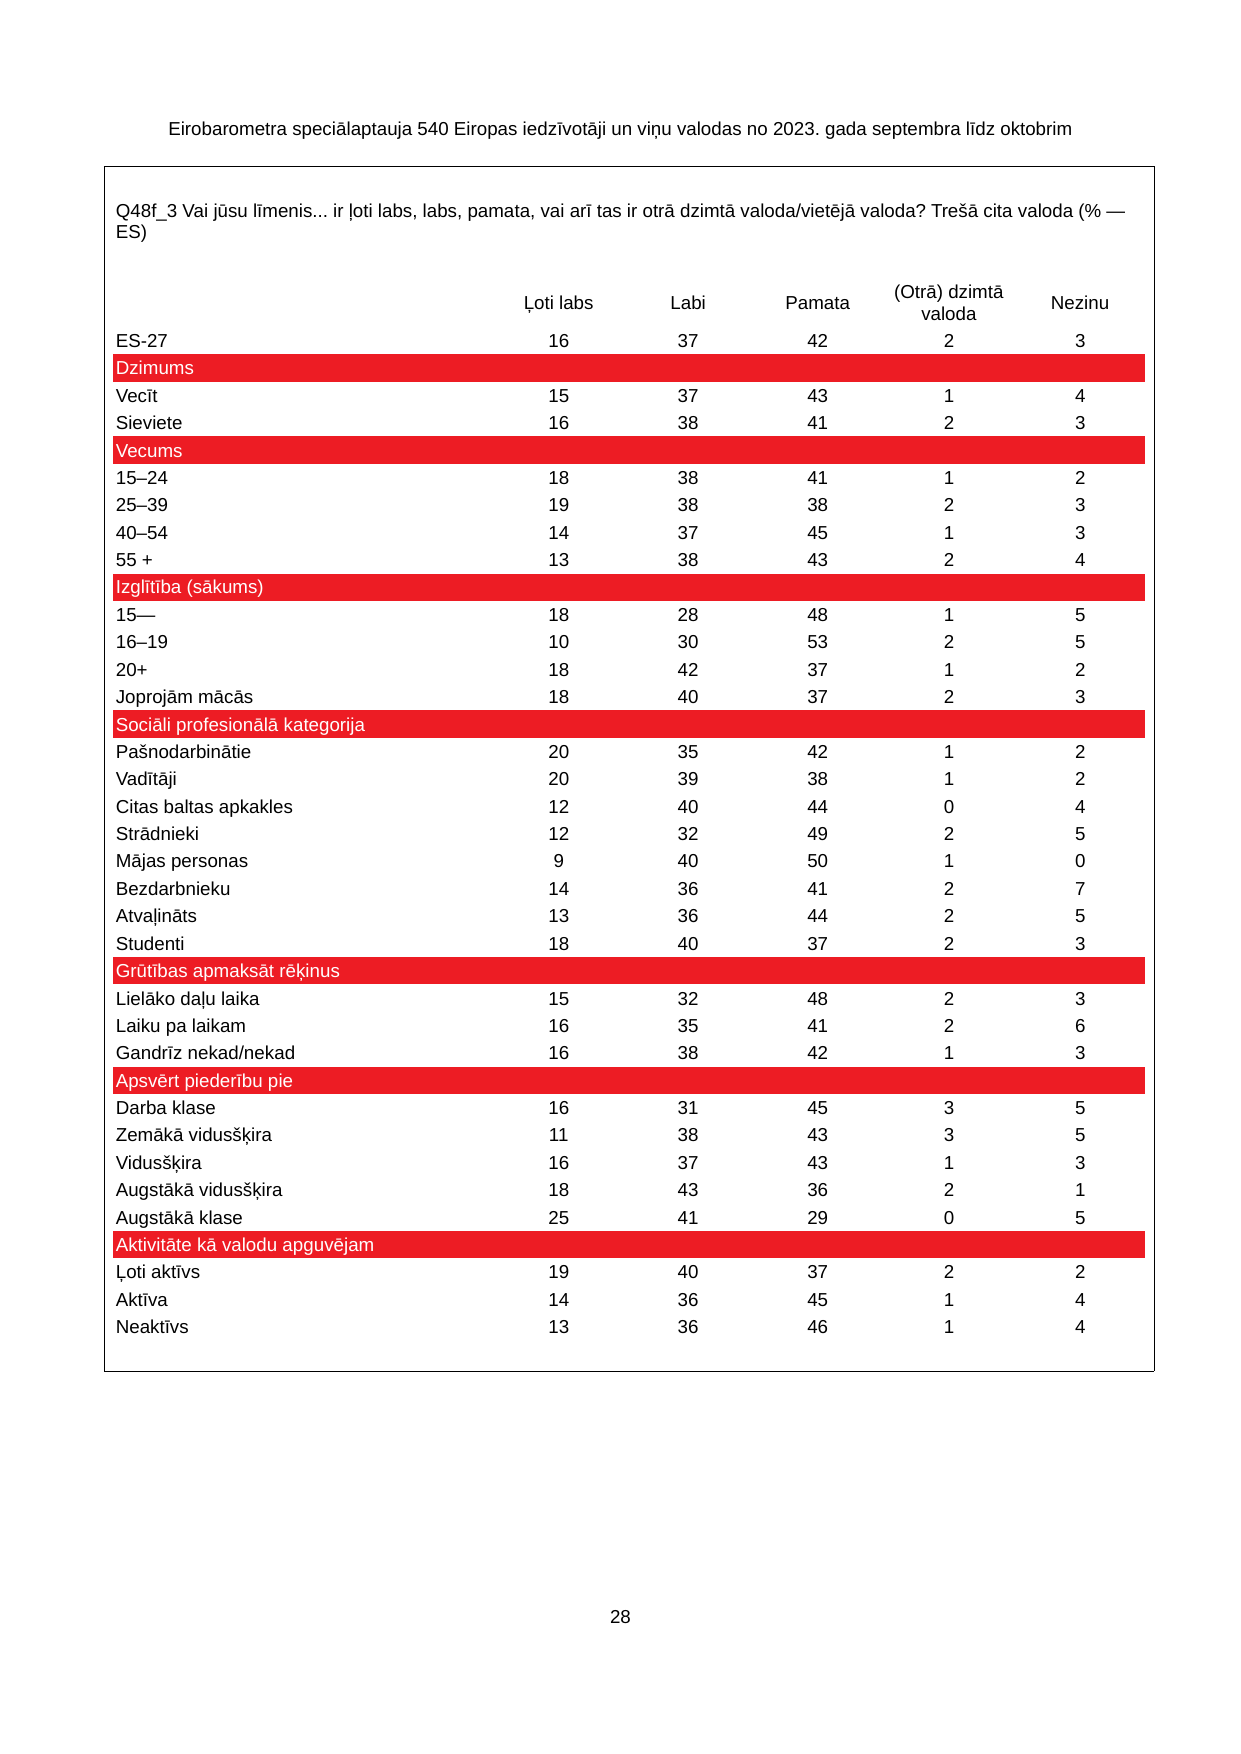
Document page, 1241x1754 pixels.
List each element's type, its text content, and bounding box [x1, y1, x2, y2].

table_cell 1 [882, 382, 1015, 409]
table_cell 4 [1015, 382, 1145, 409]
table_cell [113, 246, 494, 278]
table_cell 16 [494, 1149, 623, 1176]
table_cell Laiku pa laikam [113, 1012, 494, 1039]
table_cell 12 [494, 820, 623, 847]
table_cell 14 [494, 1286, 623, 1313]
table_cell 38 [623, 464, 753, 491]
table_cell [623, 354, 753, 382]
table_cell ES-27 [113, 327, 494, 354]
table_cell [1015, 1067, 1145, 1094]
table_cell 1 [882, 738, 1015, 765]
table_cell 14 [494, 519, 623, 546]
table_cell 25 [494, 1204, 623, 1231]
table_cell 37 [623, 327, 753, 354]
table_cell 39 [623, 765, 753, 793]
table_cell 4 [1015, 793, 1145, 820]
table_cell 2 [882, 409, 1015, 436]
table_cell 37 [753, 683, 882, 710]
table_cell 37 [753, 656, 882, 683]
table_cell 25–39 [113, 491, 494, 519]
table_cell 2 [882, 820, 1015, 847]
table_cell 3 [1015, 409, 1145, 436]
table_cell 20 [494, 738, 623, 765]
table_cell [753, 354, 882, 382]
table_cell 37 [623, 382, 753, 409]
table_cell [753, 436, 882, 464]
table_cell 2 [1015, 738, 1145, 765]
table_cell 2 [1015, 656, 1145, 683]
table_cell [1015, 436, 1145, 464]
table_cell 48 [753, 601, 882, 628]
table_cell 43 [753, 1121, 882, 1149]
table_cell Studenti [113, 930, 494, 957]
table_cell 9 [494, 848, 623, 875]
table_cell Joprojām mācās [113, 683, 494, 710]
table_cell 18 [494, 464, 623, 491]
table_cell Aktīva [113, 1286, 494, 1313]
table_cell [494, 1067, 623, 1094]
table_cell 45 [753, 1094, 882, 1121]
table_cell Dzimums [113, 354, 494, 382]
table_cell 3 [1015, 327, 1145, 354]
table_cell 42 [753, 327, 882, 354]
table_cell [623, 246, 753, 278]
table_cell Ļoti labs [494, 278, 623, 327]
table_cell 3 [1015, 984, 1145, 1012]
table_cell 18 [494, 683, 623, 710]
table_cell 5 [1015, 1121, 1145, 1149]
table_cell [882, 710, 1015, 738]
table_cell [1015, 710, 1145, 738]
table_cell 2 [882, 546, 1015, 573]
table_cell 3 [1015, 683, 1145, 710]
table_cell [753, 1231, 882, 1258]
table_cell 4 [1015, 546, 1145, 573]
table_cell Ļoti aktīvs [113, 1258, 494, 1286]
table_cell [494, 1231, 623, 1258]
table_cell 40 [623, 683, 753, 710]
table_cell Augstākā vidusšķira [113, 1176, 494, 1203]
table_cell 37 [753, 930, 882, 957]
table_cell [623, 710, 753, 738]
table_cell 50 [753, 848, 882, 875]
table_cell 40 [623, 1258, 753, 1286]
table_header Q48f_3 Vai jūsu līmenis... ir ļoti labs, labs, pamata, vai arī tas ir otrā dzimtā valoda/vietējā valoda? Trešā cita valoda (% — ES) [113, 197, 1145, 246]
table_cell Atvaļināts [113, 902, 494, 929]
table_cell 15–24 [113, 464, 494, 491]
table_cell 38 [753, 765, 882, 793]
table_cell 44 [753, 902, 882, 929]
table_cell 40 [623, 848, 753, 875]
table_cell 5 [1015, 628, 1145, 656]
table_cell [1015, 246, 1145, 278]
table_cell [882, 354, 1015, 382]
table_cell 41 [623, 1204, 753, 1231]
table_cell [753, 246, 882, 278]
table_cell 2 [882, 1176, 1015, 1203]
table_cell 2 [882, 875, 1015, 902]
table_cell 1 [882, 656, 1015, 683]
table_cell [494, 436, 623, 464]
table_cell 38 [623, 1039, 753, 1067]
table_cell 30 [623, 628, 753, 656]
table_cell 2 [882, 491, 1015, 519]
table_cell 15 [494, 984, 623, 1012]
table_cell 15— [113, 601, 494, 628]
table_cell 20+ [113, 656, 494, 683]
table_cell [494, 354, 623, 382]
table_cell 35 [623, 738, 753, 765]
table_cell 6 [1015, 1012, 1145, 1039]
table_cell [882, 246, 1015, 278]
table_cell 1 [882, 1039, 1015, 1067]
table_cell 3 [1015, 930, 1145, 957]
table_cell 28 [623, 601, 753, 628]
table_cell 38 [623, 546, 753, 573]
table_cell 1 [882, 848, 1015, 875]
table_cell [753, 710, 882, 738]
table_cell 5 [1015, 601, 1145, 628]
table_cell 18 [494, 601, 623, 628]
table_cell 41 [753, 464, 882, 491]
table_cell Izglītība (sākums) [113, 574, 494, 601]
table_cell 2 [1015, 1258, 1145, 1286]
table_cell Mājas personas [113, 848, 494, 875]
table_cell 13 [494, 902, 623, 929]
table_cell 45 [753, 519, 882, 546]
table_cell Bezdarbnieku [113, 875, 494, 902]
table_cell [494, 710, 623, 738]
table_cell [623, 957, 753, 984]
table_cell 19 [494, 491, 623, 519]
table_cell 43 [753, 546, 882, 573]
table_cell Strādnieki [113, 820, 494, 847]
table_cell [623, 436, 753, 464]
table_cell [623, 1231, 753, 1258]
table_cell [753, 1067, 882, 1094]
table_cell 16–19 [113, 628, 494, 656]
table_cell 36 [623, 1286, 753, 1313]
table_cell [882, 574, 1015, 601]
table_cell Sieviete [113, 409, 494, 436]
table_cell Citas baltas apkakles [113, 793, 494, 820]
table_cell 32 [623, 820, 753, 847]
table_cell 18 [494, 930, 623, 957]
table_cell 16 [494, 1012, 623, 1039]
table_cell 38 [623, 1121, 753, 1149]
table_cell 3 [1015, 1039, 1145, 1067]
table_cell 4 [1015, 1313, 1145, 1341]
table_cell 37 [623, 1149, 753, 1176]
table_cell Darba klase [113, 1094, 494, 1121]
table_cell 55 + [113, 546, 494, 573]
table_cell Vidusšķira [113, 1149, 494, 1176]
table_cell 20 [494, 765, 623, 793]
table_cell 36 [623, 875, 753, 902]
table_cell [623, 574, 753, 601]
table_cell [1015, 957, 1145, 984]
table_cell 5 [1015, 1094, 1145, 1121]
table_cell [882, 1067, 1015, 1094]
table_cell 13 [494, 1313, 623, 1341]
table_cell 0 [882, 1204, 1015, 1231]
table_cell Labi [623, 278, 753, 327]
table_cell 41 [753, 1012, 882, 1039]
table_cell 3 [1015, 1149, 1145, 1176]
table_cell [494, 957, 623, 984]
table_cell 53 [753, 628, 882, 656]
table_cell 41 [753, 875, 882, 902]
table_cell 44 [753, 793, 882, 820]
table_cell 37 [623, 519, 753, 546]
table_cell 15 [494, 382, 623, 409]
table_cell 0 [882, 793, 1015, 820]
table_cell 12 [494, 793, 623, 820]
table_cell Pamata [753, 278, 882, 327]
table_cell Vecīt [113, 382, 494, 409]
table_cell Sociāli profesionālā kategorija [113, 710, 494, 738]
table_cell 2 [882, 984, 1015, 1012]
table_cell 43 [753, 382, 882, 409]
table_cell 32 [623, 984, 753, 1012]
table_cell 1 [882, 1313, 1015, 1341]
table_cell 46 [753, 1313, 882, 1341]
table_cell Vecums [113, 436, 494, 464]
table_cell 42 [623, 656, 753, 683]
table_cell 43 [753, 1149, 882, 1176]
table_cell 2 [882, 683, 1015, 710]
table_cell 1 [882, 519, 1015, 546]
table_cell 16 [494, 409, 623, 436]
table_cell 11 [494, 1121, 623, 1149]
table_cell 5 [1015, 820, 1145, 847]
table_cell Nezinu [1015, 278, 1145, 327]
table_cell 14 [494, 875, 623, 902]
table_cell 1 [1015, 1176, 1145, 1203]
table_cell 37 [753, 1258, 882, 1286]
table_cell Zemākā vidusšķira [113, 1121, 494, 1149]
table_cell 5 [1015, 1204, 1145, 1231]
table_cell 2 [882, 327, 1015, 354]
table_cell (Otrā) dzimtā valoda [882, 278, 1015, 327]
table_cell 38 [753, 491, 882, 519]
table_cell Aktivitāte kā valodu apguvējam [113, 1231, 494, 1258]
table_cell 3 [1015, 491, 1145, 519]
table_cell 3 [1015, 519, 1145, 546]
table_cell [1015, 1231, 1145, 1258]
table_cell Vadītāji [113, 765, 494, 793]
table_cell [882, 957, 1015, 984]
table_cell 1 [882, 1286, 1015, 1313]
table_cell 40–54 [113, 519, 494, 546]
table_cell Pašnodarbinātie [113, 738, 494, 765]
table_cell 1 [882, 464, 1015, 491]
table_cell 2 [882, 1012, 1015, 1039]
table_cell 16 [494, 1039, 623, 1067]
table_cell 2 [1015, 464, 1145, 491]
table_cell 42 [753, 738, 882, 765]
table_cell 2 [882, 1258, 1015, 1286]
table_cell 0 [1015, 848, 1145, 875]
table_cell 19 [494, 1258, 623, 1286]
table_cell 49 [753, 820, 882, 847]
table_cell 10 [494, 628, 623, 656]
table_cell 16 [494, 327, 623, 354]
table_cell Gandrīz nekad/nekad [113, 1039, 494, 1067]
table_cell 16 [494, 1094, 623, 1121]
table_cell [494, 246, 623, 278]
table_cell 45 [753, 1286, 882, 1313]
table_cell 38 [623, 491, 753, 519]
table_cell 1 [882, 1149, 1015, 1176]
table_cell [753, 957, 882, 984]
table_cell 4 [1015, 1286, 1145, 1313]
table_cell 36 [623, 902, 753, 929]
table_cell Augstākā klase [113, 1204, 494, 1231]
table_cell 2 [882, 930, 1015, 957]
table_cell [623, 1067, 753, 1094]
table_cell 2 [1015, 765, 1145, 793]
table_cell 2 [882, 628, 1015, 656]
table_cell 35 [623, 1012, 753, 1039]
table_cell 40 [623, 793, 753, 820]
table_cell 7 [1015, 875, 1145, 902]
table_cell 43 [623, 1176, 753, 1203]
table_cell 29 [753, 1204, 882, 1231]
table_cell 1 [882, 601, 1015, 628]
table_cell 31 [623, 1094, 753, 1121]
table_cell 18 [494, 1176, 623, 1203]
table_cell 42 [753, 1039, 882, 1067]
table_cell [882, 1231, 1015, 1258]
table_cell [494, 574, 623, 601]
table_cell Grūtības apmaksāt rēķinus [113, 957, 494, 984]
table_cell 18 [494, 656, 623, 683]
table_cell [1015, 354, 1145, 382]
table_cell 1 [882, 765, 1015, 793]
table_cell [753, 574, 882, 601]
table_cell 36 [753, 1176, 882, 1203]
table_cell Apsvērt piederību pie [113, 1067, 494, 1094]
table_cell 40 [623, 930, 753, 957]
table_cell 48 [753, 984, 882, 1012]
table_cell 2 [882, 902, 1015, 929]
table_cell 3 [882, 1094, 1015, 1121]
table_cell 36 [623, 1313, 753, 1341]
table_cell 3 [882, 1121, 1015, 1149]
table_cell [882, 436, 1015, 464]
table_cell Lielāko daļu laika [113, 984, 494, 1012]
table_cell Neaktīvs [113, 1313, 494, 1341]
table_cell 41 [753, 409, 882, 436]
table_cell 5 [1015, 902, 1145, 929]
table_cell 13 [494, 546, 623, 573]
table_cell [1015, 574, 1145, 601]
table_cell 38 [623, 409, 753, 436]
table_cell [113, 278, 494, 327]
